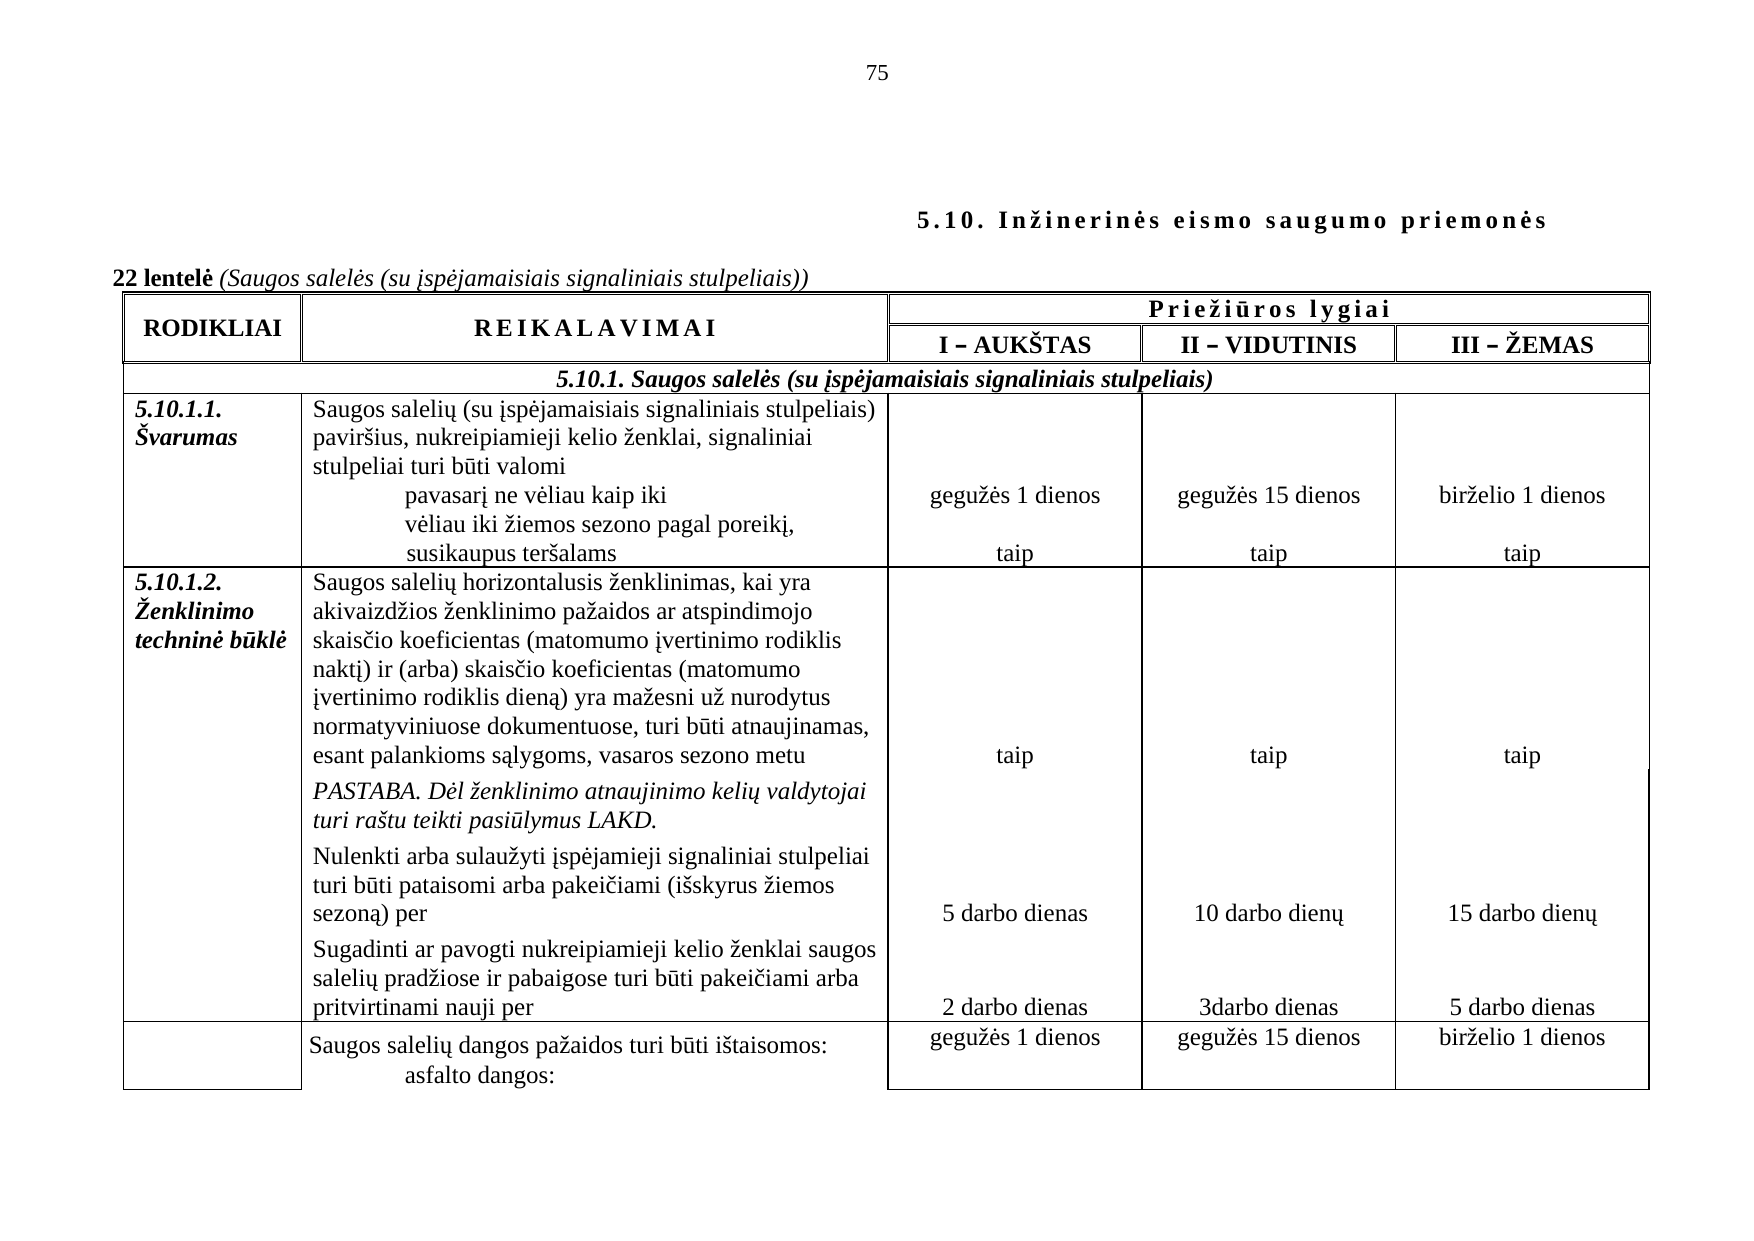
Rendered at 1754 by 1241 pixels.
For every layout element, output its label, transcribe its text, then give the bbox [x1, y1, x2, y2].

table_cell [124, 509, 301, 566]
table_cell [124, 769, 301, 834]
table_cell [889, 769, 1141, 834]
table_cell gegužės 15 dienos [1143, 1022, 1395, 1089]
table_cell Nulenkti arba sulaužyti įspėjamieji signaliniai stulpeliai turi būti pataisomi arba pakeičiami (išskyrus žiemos sezoną) per [302, 834, 887, 927]
table_cell Sugadinti ar pavogti nukreipiamieji kelio ženklai saugos salelių pradžiose ir pabaigose turi būti pakeičiami arba pritvirtinami nauji per [302, 927, 887, 1021]
table_cell taip [889, 568, 1141, 769]
table_cell taip [889, 509, 1141, 566]
table_cell Saugos salelių (su įspėjamaisiais signaliniais stulpeliais) paviršius, nukreipiamieji kelio ženklai, signaliniai stulpeliai turi būti valomi [302, 394, 887, 480]
table_header REIKALAVIMAI [303, 295, 887, 361]
text 5.10. Inžinerinės eismo saugumo priemonės [821, 205, 1642, 234]
table_cell 5 darbo dienas [1396, 927, 1648, 1021]
table_cell taip [1396, 509, 1649, 566]
table_cell PASTABA. Dėl ženklinimo atnaujinimo kelių valdytojai turi raštu teikti pasiūlymus LAKD. [302, 769, 887, 834]
table_cell [1396, 769, 1648, 834]
table_cell [889, 394, 1141, 480]
table_cell 5.10.1. Saugos salelės (su įspėjamaisiais signaliniais stulpeliais) [124, 364, 1649, 393]
text 22 lentelė (Saugos salelės (su įspėjamaisiais signaliniais stulpeliais)) [112, 263, 1642, 291]
table_cell 5 darbo dienas [889, 834, 1141, 927]
table_cell Saugos salelių horizontalusis ženklinimas, kai yra akivaizdžios ženklinimo pažaidos ar atspindimojo skaisčio koeficientas (matomumo įvertinimo rodiklis naktį) ir (arba) skaisčio koeficientas (matomumo įvertinimo rodiklis dieną) yra mažesni už nurodytus normatyviniuose dokumentuose, turi būti atnaujinamas, esant palankioms sąlygoms, vasaros sezono metu [302, 568, 887, 769]
table_cell vėliau iki žiemos sezono pagal poreikį, susikaupus teršalams [302, 509, 887, 566]
table_cell 10 darbo dienų [1143, 834, 1395, 927]
table_cell II – VIDUTINIS [1143, 326, 1394, 361]
table_cell birželio 1 dienos [1396, 480, 1649, 509]
table_cell taip [1143, 509, 1395, 566]
table_cell 3darbo dienas [1143, 927, 1395, 1021]
table_cell [124, 834, 301, 927]
table_cell gegužės 1 dienos [889, 1022, 1141, 1089]
table_cell 5.10.1.1. Švarumas [124, 394, 301, 480]
table_cell 15 darbo dienų [1396, 834, 1648, 927]
table_cell [124, 1022, 301, 1089]
table_cell birželio 1 dienos [1396, 1022, 1648, 1089]
table_cell I – AUKŠTAS [890, 326, 1140, 361]
table_cell III – ŽEMAS [1397, 326, 1648, 361]
table_cell 5.10.1.2. Ženklinimo techninė būklė [124, 568, 301, 769]
table_cell taip [1143, 568, 1395, 769]
table_cell pavasarį ne vėliau kaip iki [302, 480, 887, 509]
table_header Priežiūros lygiai [890, 295, 1648, 323]
table_cell [1396, 394, 1649, 480]
table_header RODIKLIAI [125, 295, 300, 361]
table_cell asfalto dangos: [302, 1059, 887, 1089]
table_cell [1143, 394, 1395, 480]
table_cell 2 darbo dienas [889, 927, 1141, 1021]
table_cell gegužės 15 dienos [1143, 480, 1395, 509]
table_cell taip [1396, 568, 1649, 769]
table_cell Saugos salelių dangos pažaidos turi būti ištaisomos: [302, 1022, 887, 1058]
table_cell gegužės 1 dienos [889, 480, 1141, 509]
table_cell [124, 480, 301, 509]
table_cell [1143, 769, 1395, 834]
table_cell [124, 927, 301, 1021]
